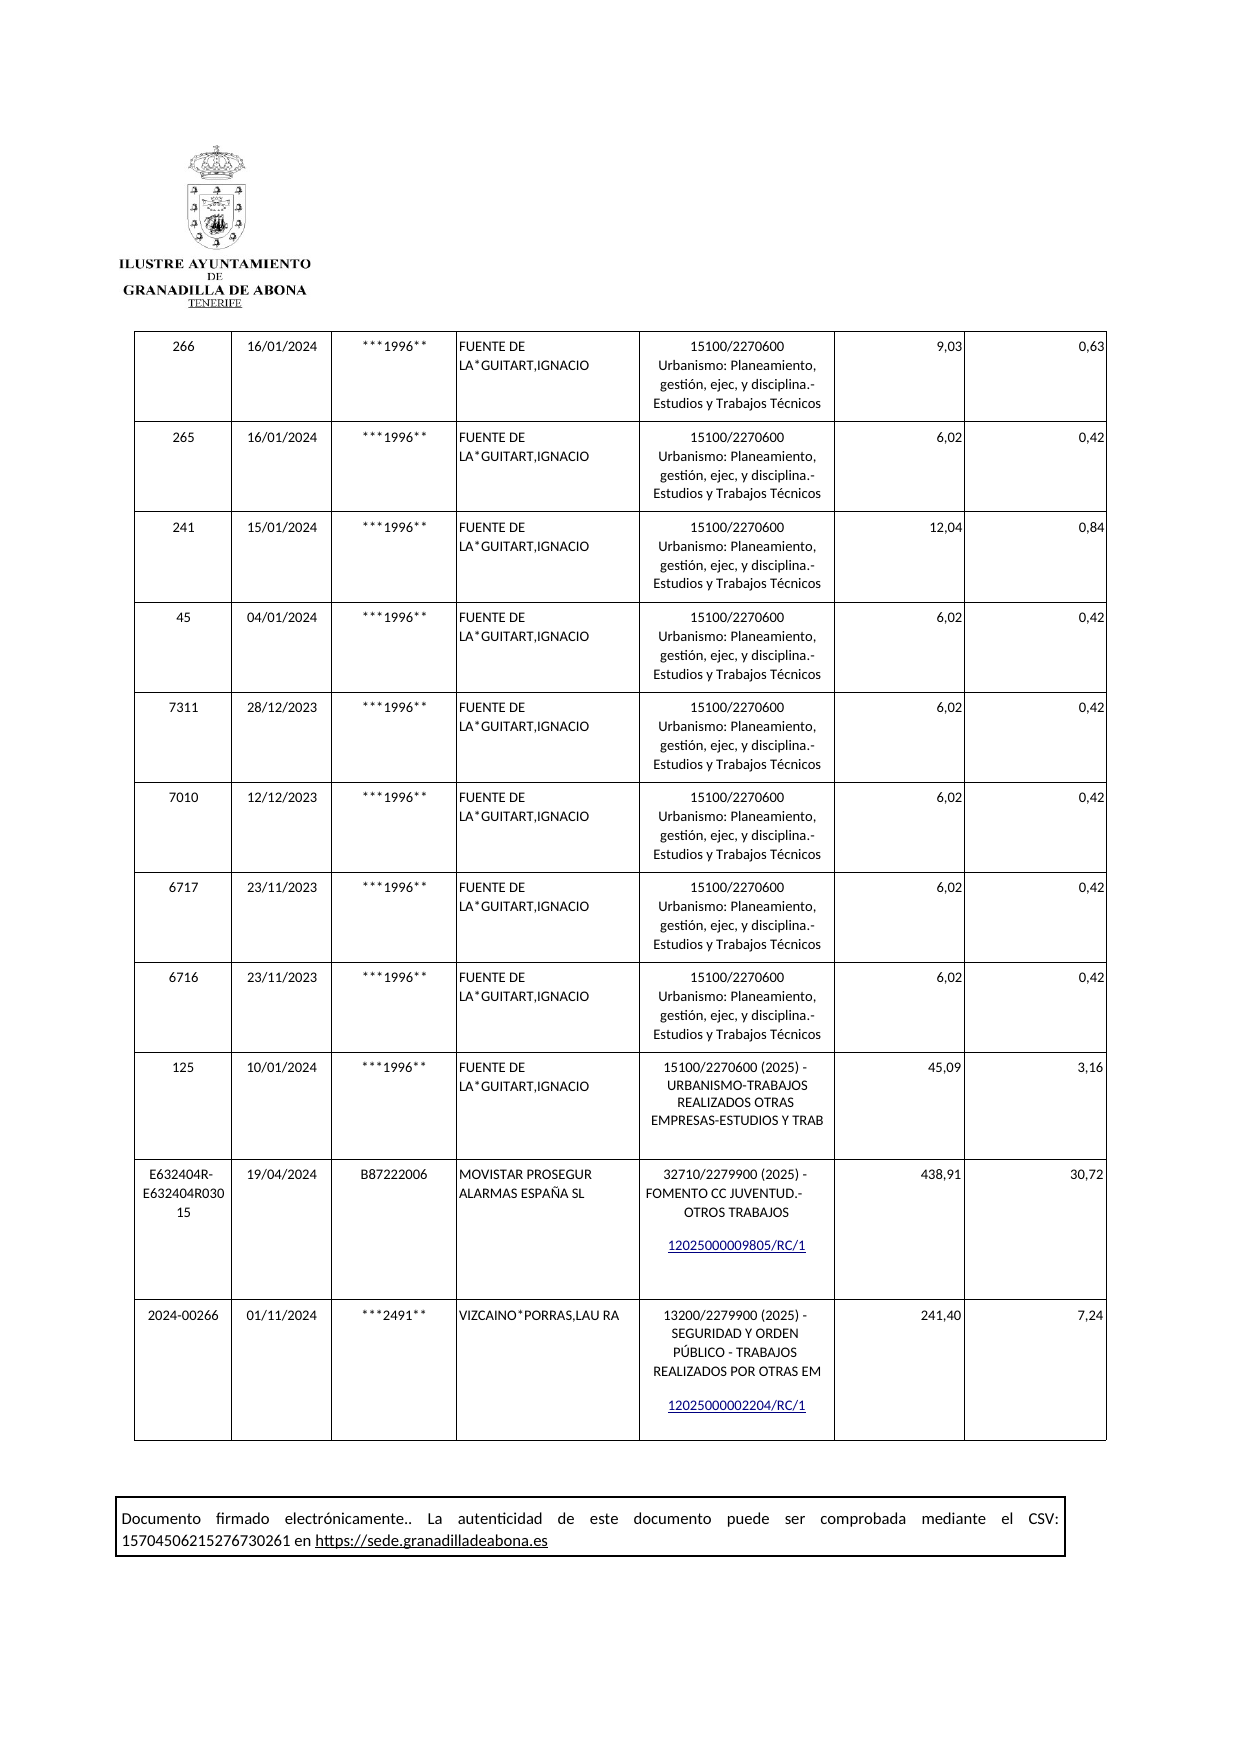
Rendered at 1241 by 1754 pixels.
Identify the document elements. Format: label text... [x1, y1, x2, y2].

table_cell ***1996** [332, 422, 456, 511]
table_cell 23/11/2023 [232, 963, 331, 1052]
table_cell 6,02 [835, 963, 964, 1052]
table_cell 15100/2270600 Urbanismo: Planeamiento, gestión, ejec, y disciplina.- Estudios y Trabajos Técnicos [640, 693, 834, 782]
table_cell 6,02 [835, 873, 964, 962]
table_cell FUENTE DE LA*GUITART,IGNACIO [457, 693, 639, 782]
table_cell 28/12/2023 [232, 693, 331, 782]
table_cell 265 [135, 422, 231, 511]
table_cell 19/04/2024 [232, 1160, 331, 1299]
table_cell VIZCAINO*PORRAS,LAU RA [457, 1300, 639, 1439]
table_cell ***1996** [332, 603, 456, 691]
table_cell FUENTE DE LA*GUITART,IGNACIO [457, 1053, 639, 1159]
table_cell 6,02 [835, 693, 964, 782]
table_cell 266 [135, 332, 231, 421]
table_cell 2024-00266 [135, 1300, 231, 1439]
table_cell 6,02 [835, 603, 964, 691]
table_cell 15100/2270600 Urbanismo: Planeamiento, gestión, ejec, y disciplina.- Estudios y Trabajos Técnicos [640, 512, 834, 601]
table_cell 438,91 [835, 1160, 964, 1299]
table_cell ***1996** [332, 512, 456, 601]
table_cell FUENTE DE LA*GUITART,IGNACIO [457, 512, 639, 601]
table_cell 15/01/2024 [232, 512, 331, 601]
table_cell 23/11/2023 [232, 873, 331, 962]
table_cell FUENTE DE LA*GUITART,IGNACIO [457, 783, 639, 872]
table_cell 04/01/2024 [232, 603, 331, 691]
table_cell ***1996** [332, 693, 456, 782]
table_cell 241,40 [835, 1300, 964, 1439]
table_cell 13200/2279900 (2025) - SEGURIDAD Y ORDEN PÚBLICO - TRABAJOS REALIZADOS POR OTRAS EM 12025000002204/RC/1 [640, 1300, 834, 1439]
table_cell 6717 [135, 873, 231, 962]
table_cell 30,72 [965, 1160, 1106, 1299]
table_cell 12,04 [835, 512, 964, 601]
table_cell 45 [135, 603, 231, 691]
table_cell ***1996** [332, 873, 456, 962]
table_cell 7,24 [965, 1300, 1106, 1439]
table_cell 15100/2270600 Urbanismo: Planeamiento, gestión, ejec, y disciplina.- Estudios y Trabajos Técnicos [640, 332, 834, 421]
table_cell 12/12/2023 [232, 783, 331, 872]
table_cell ***1996** [332, 1053, 456, 1159]
table_cell 01/11/2024 [232, 1300, 331, 1439]
table_cell 0,42 [965, 693, 1106, 782]
table_cell MOVISTAR PROSEGUR ALARMAS ESPAÑA SL [457, 1160, 639, 1299]
table_cell 0,42 [965, 783, 1106, 872]
table_cell 7311 [135, 693, 231, 782]
table_cell FUENTE DE LA*GUITART,IGNACIO [457, 873, 639, 962]
table_cell 15100/2270600 Urbanismo: Planeamiento, gestión, ejec, y disciplina.- Estudios y Trabajos Técnicos [640, 963, 834, 1052]
table_cell FUENTE DE LA*GUITART,IGNACIO [457, 603, 639, 691]
table_cell 15100/2270600 Urbanismo: Planeamiento, gestión, ejec, y disciplina.- Estudios y Trabajos Técnicos [640, 603, 834, 691]
table_cell 6,02 [835, 783, 964, 872]
table_cell FUENTE DE LA*GUITART,IGNACIO [457, 963, 639, 1052]
table_cell ***2491** [332, 1300, 456, 1439]
table_cell ***1996** [332, 332, 456, 421]
table_cell 6716 [135, 963, 231, 1052]
table_cell 15100/2270600 Urbanismo: Planeamiento, gestión, ejec, y disciplina.- Estudios y Trabajos Técnicos [640, 873, 834, 962]
table_cell 10/01/2024 [232, 1053, 331, 1159]
table_cell 7010 [135, 783, 231, 872]
table_cell 0,63 [965, 332, 1106, 421]
table_cell 241 [135, 512, 231, 601]
table_cell 0,42 [965, 422, 1106, 511]
table_cell 3,16 [965, 1053, 1106, 1159]
table_cell 15100/2270600 Urbanismo: Planeamiento, gestión, ejec, y disciplina.- Estudios y Trabajos Técnicos [640, 422, 834, 511]
table_cell 15100/2270600 (2025) - URBANISMO-TRABAJOS REALIZADOS OTRAS EMPRESAS-ESTUDIOS Y TRAB [640, 1053, 834, 1159]
table_cell 15100/2270600 Urbanismo: Planeamiento, gestión, ejec, y disciplina.- Estudios y Trabajos Técnicos [640, 783, 834, 872]
table_cell 0,42 [965, 603, 1106, 691]
table_cell 16/01/2024 [232, 422, 331, 511]
table_cell 16/01/2024 [232, 332, 331, 421]
table_cell 6,02 [835, 422, 964, 511]
table_cell E632404R- E632404R030 15 [135, 1160, 231, 1299]
table_cell ***1996** [332, 783, 456, 872]
table_cell 32710/2279900 (2025) - FOMENTO CC JUVENTUD.- OTROS TRABAJOS 12025000009805/RC/1 [640, 1160, 834, 1299]
table_cell 0,42 [965, 873, 1106, 962]
table_cell FUENTE DE LA*GUITART,IGNACIO [457, 422, 639, 511]
table_cell B87222006 [332, 1160, 456, 1299]
table_cell 45,09 [835, 1053, 964, 1159]
table_cell 125 [135, 1053, 231, 1159]
table_cell ***1996** [332, 963, 456, 1052]
table_cell FUENTE DE LA*GUITART,IGNACIO [457, 332, 639, 421]
table_cell 0,84 [965, 512, 1106, 601]
table_cell 0,42 [965, 963, 1106, 1052]
table_cell 9,03 [835, 332, 964, 421]
